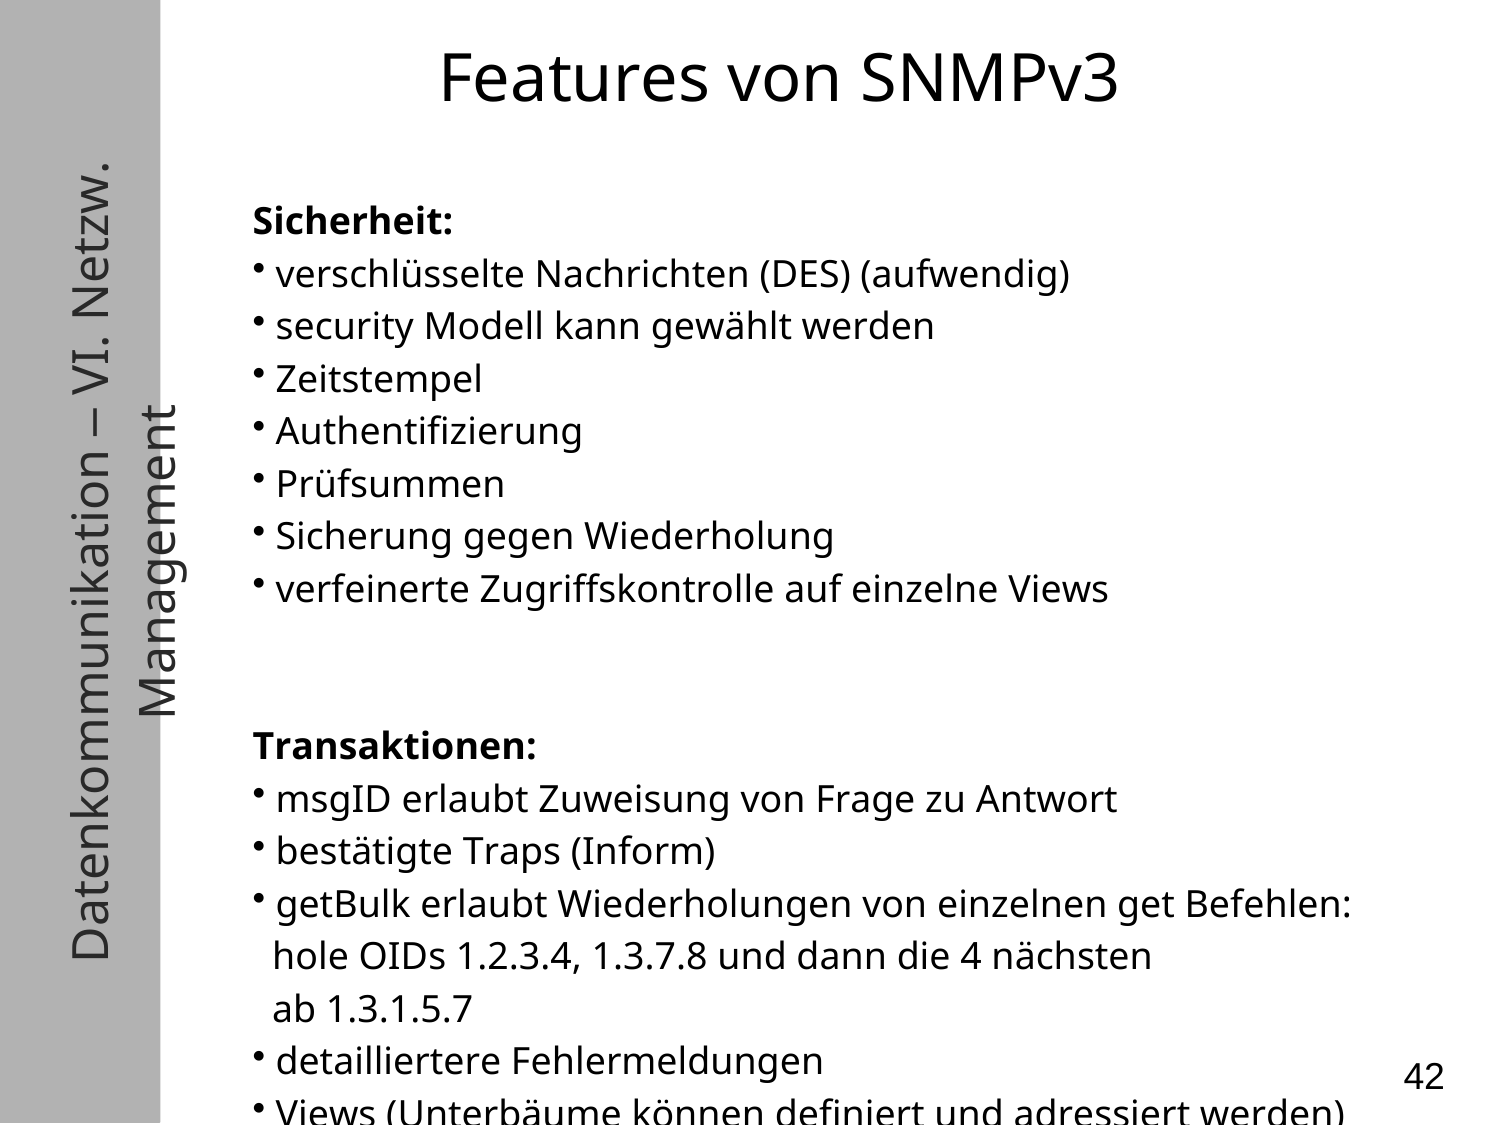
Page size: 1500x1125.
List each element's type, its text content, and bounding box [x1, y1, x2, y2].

text_box Datenkommunikation – VI. Netzw. Management [47, 1, 178, 1124]
text_box [0, 0, 160, 1123]
text_box Features von SNMPv3 [429, 27, 1130, 123]
text_box [1403, 1056, 1479, 1106]
text_box Sicherheit: verschlüsselte Nachrichten (DES) (aufwendig) security Modell kann gewählt werden Zeitstempel Authentifizierung Prüfsummen Sicherung gegen Wiederholung verfeinerte Zugriffskontrolle auf einzelne Views Transaktionen: msgID erlaubt Zuweisung von Frage zu Antwort bestätigte Traps (Inform) getBulk erlaubt Wiederholungen von einzelnen get Befehlen: hole OIDs 1.2.3.4, 1.3.7.8 und dann die 4 nächsten ab 1.3.1.5.7 detailliertere Fehlermeldungen Views (Unterbäume können definiert und adressiert werden) [237, 187, 1448, 1125]
